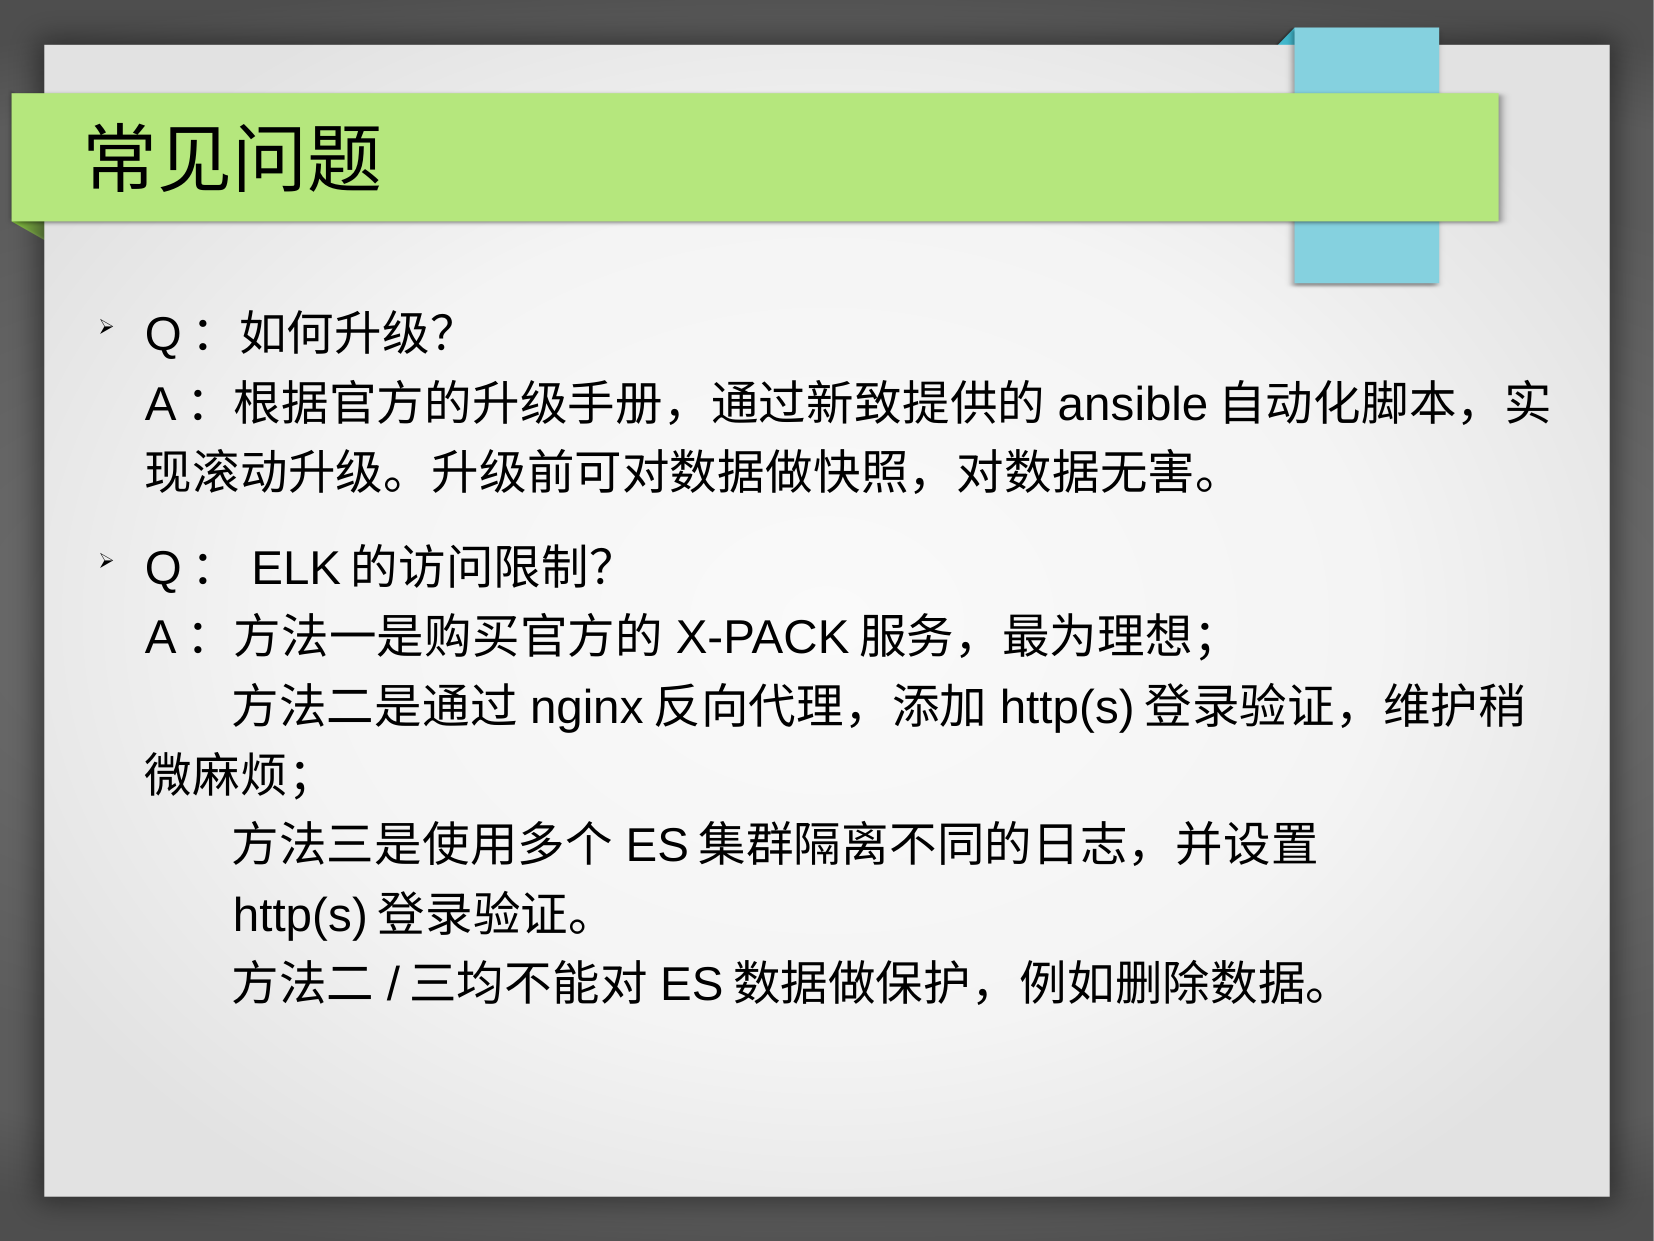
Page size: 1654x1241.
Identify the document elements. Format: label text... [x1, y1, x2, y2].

picture [0, 0, 1654, 1241]
list Q：如何升级？ A：根据官方的升级手册，通过新致提供的ansible自动化脚本，实现滚动升级。升级前可对数据做快照，对数据无害。 Q：ELK的访问限制？ A：方法一是购买官方的X-PACK服务，最为理想； 方法二是通过nginx反向代理，添加http(s)登录验证，维护稍微麻烦； 方法三是使用多个ES集群隔离不同的日志，并设置 http(s)登录验证。 方法二/三均不能对ES数据做保护，例如删除数据。 [82, 295, 1571, 1015]
title 常见问题 [82, 94, 1264, 213]
